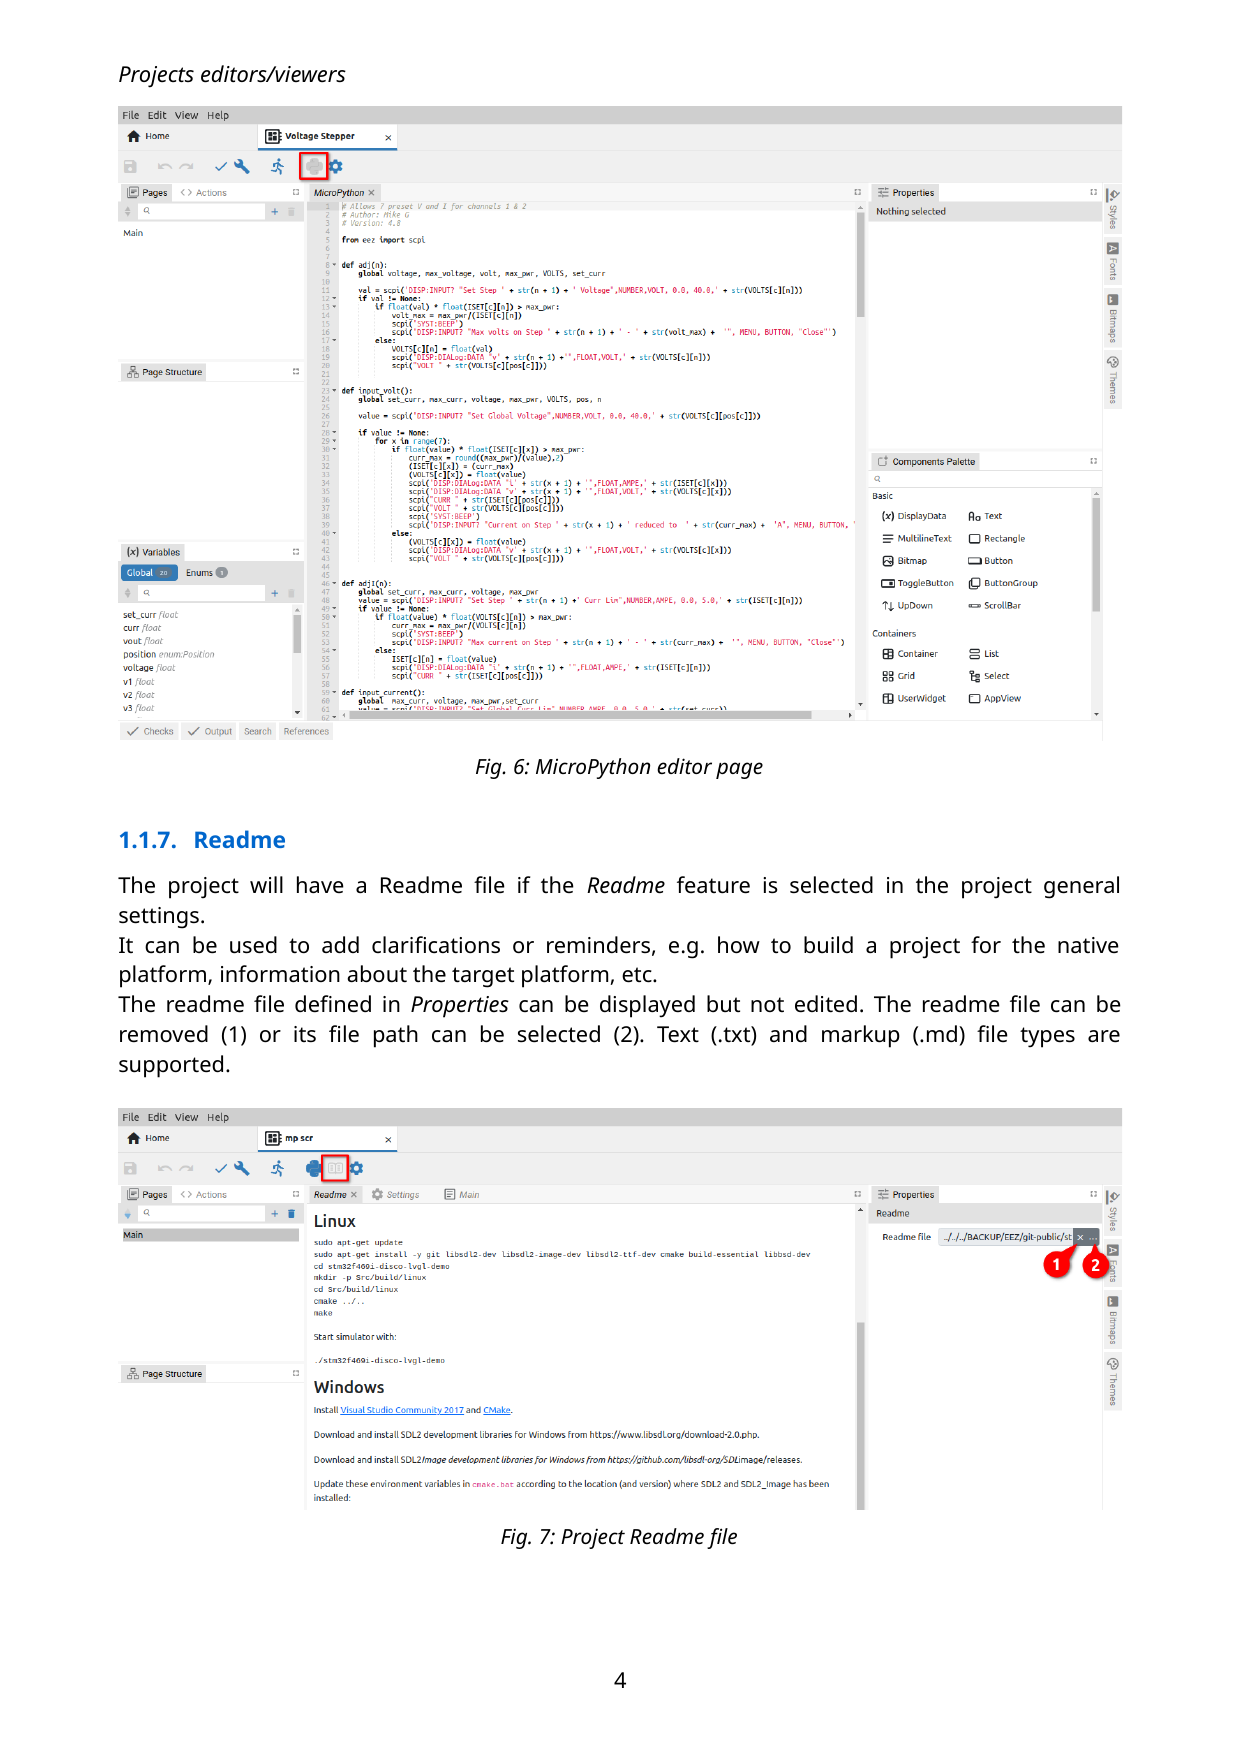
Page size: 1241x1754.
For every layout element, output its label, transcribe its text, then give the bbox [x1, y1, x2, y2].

subtitle Readme [118, 824, 1122, 855]
text The project will have a Readme file if the Readme feature is selected in the project general settings. [118, 870, 1122, 930]
text The readme file defined in Properties can be displayed but not edited. The readme file can be removed (1) or its file path can be selected (2). Text (.txt) and markup (.md) file types are supported. [118, 989, 1122, 1079]
picture [118, 1108, 1123, 1510]
picture [118, 106, 1123, 741]
text It can be used to add clarifications or reminders, e.g. how to build a project for the native platform, information about the target platform, etc. [118, 930, 1122, 989]
text Fig. 6: MicroPython editor page [118, 741, 1122, 780]
text Fig. 7: Project Readme file [118, 1510, 1122, 1550]
